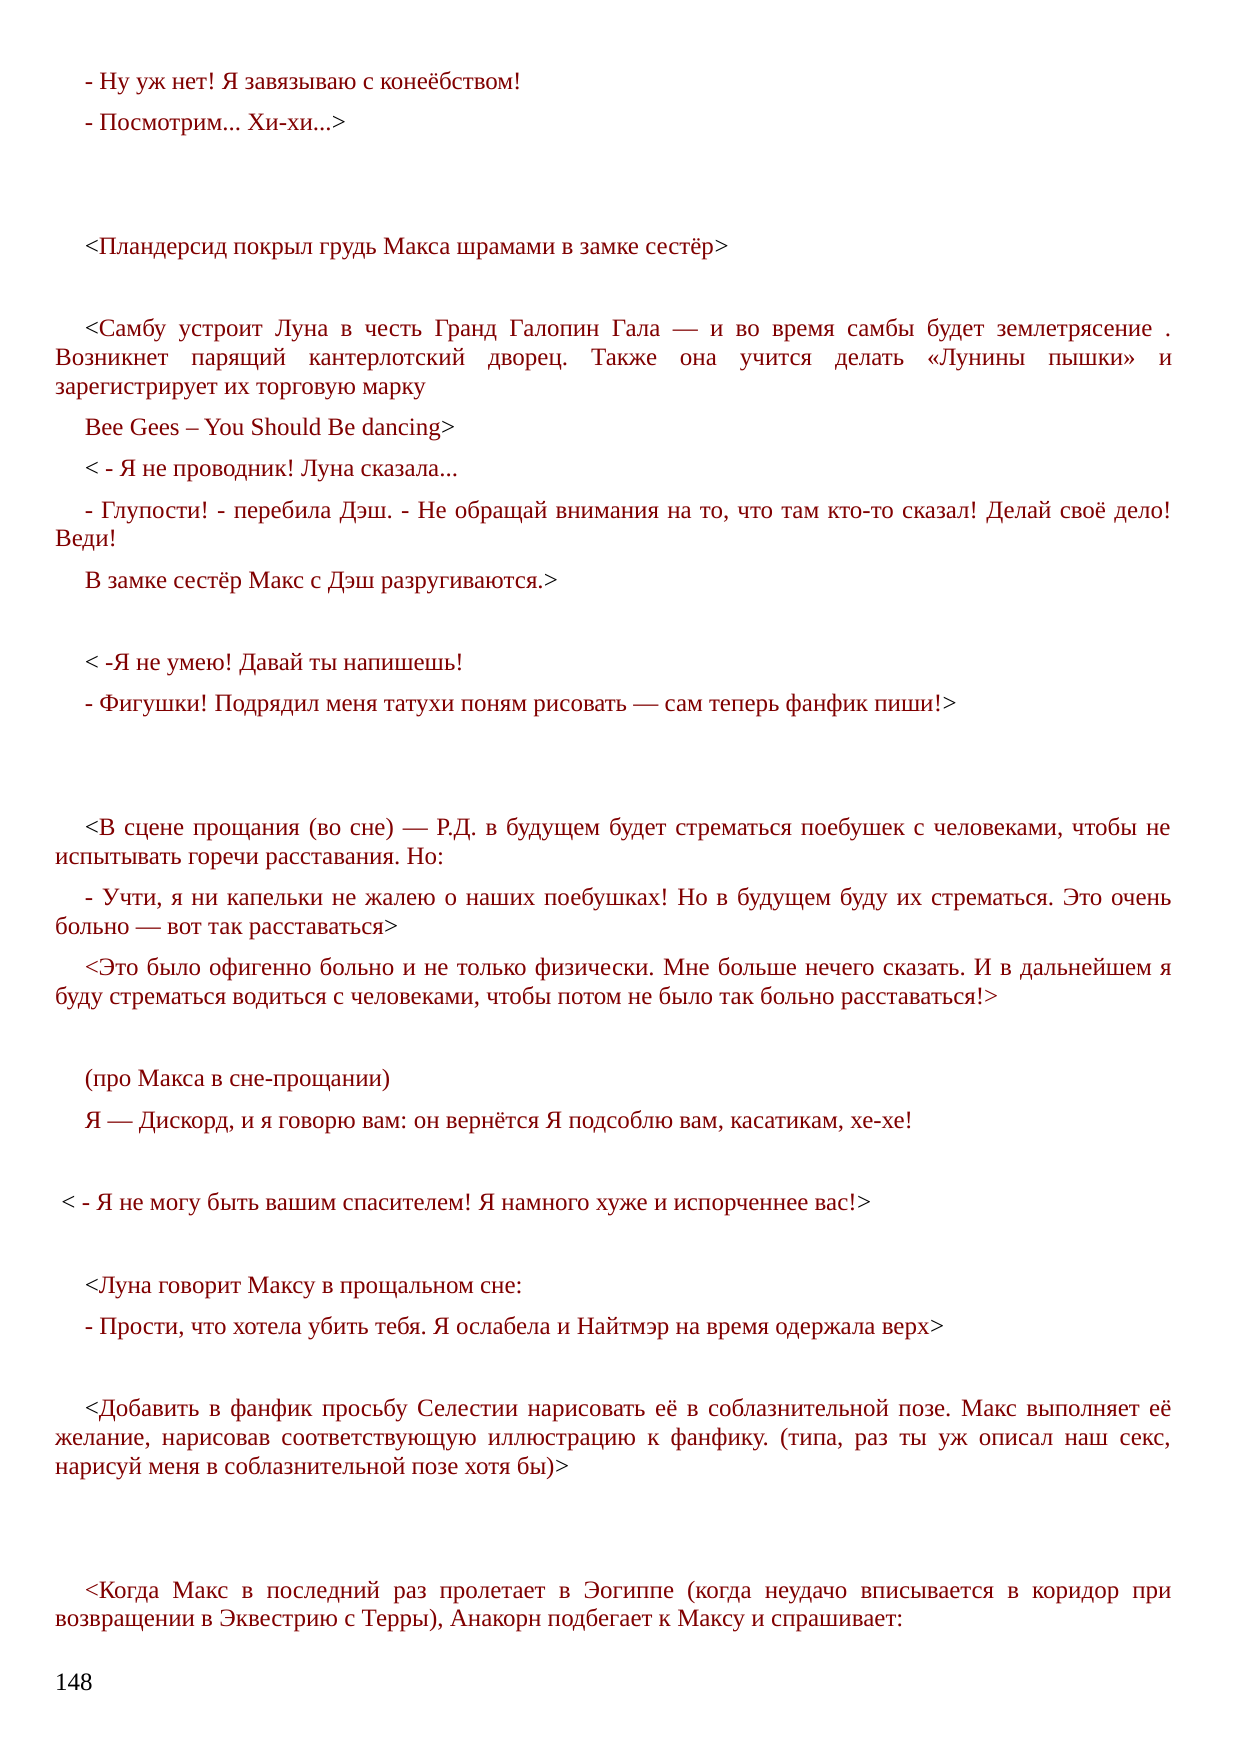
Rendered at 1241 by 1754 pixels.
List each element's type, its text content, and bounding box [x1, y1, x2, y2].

text < - Я не могу быть вашим спасителем! Я намного хуже и испорченнее вас!> [55, 1187, 1173, 1216]
text < - Я не проводник! Луна сказала... [55, 453, 1173, 482]
text Bee Gees – You Should Be dancing> [55, 412, 1173, 441]
text В замке сестёр Макс с Дэш разругиваются.> [55, 565, 1173, 593]
text - Прости, что хотела убить тебя. Я ослабела и Найтмэр на время одержала верх> [55, 1311, 1173, 1340]
text <Это было офигенно больно и не только физически. Мне больше нечего сказать. И в дальнейшем я буду стрематься водиться с человеками, чтобы потом не было так больно расставаться!> [55, 952, 1173, 1010]
text <Когда Макс в последний раз пролетает в Эогиппе (когда неудачо вписывается в коридор при возвращении в Эквестрию с Терры), Анакорн подбегает к Максу и спрашивает: [55, 1575, 1173, 1632]
text Я — Дискорд, и я говорю вам: он вернётся Я подсоблю вам, касатикам, хе-хе! [55, 1105, 1173, 1133]
text - Ну уж нет! Я завязываю с конеёбством! [55, 66, 1173, 95]
text <Луна говорит Максу в прощальном сне: [55, 1270, 1173, 1298]
text <Пландерсид покрыл грудь Макса шрамами в замке сестёр> [55, 231, 1173, 260]
text - Глупости! - перебила Дэш. - Не обращай внимания на то, что там кто-то сказал! Делай своё дело! Веди! [55, 495, 1173, 552]
text <Самбу устроит Луна в честь Гранд Галопин Гала — и во время самбы будет землетрясение . Возникнет парящий кантерлотский дворец. Также она учится делать «Лунины пышки» и зарегистрирует их торговую марку [55, 313, 1173, 400]
text (про Макса в сне-прощании) [55, 1063, 1173, 1092]
text - Посмотрим... Хи-хи...> [55, 107, 1173, 136]
text <Добавить в фанфик просьбу Селестии нарисовать её в соблазнительной позе. Макс выполняет её желание, нарисовав соответствующую иллюстрацию к фанфику. (типа, раз ты уж описал наш секс, нарисуй меня в соблазнительной позе хотя бы)> [55, 1393, 1173, 1480]
text <В сцене прощания (во сне) — Р.Д. в будущем будет стрематься поебушек с человеками, чтобы не испытывать горечи расставания. Но: [55, 812, 1173, 870]
text - Фигушки! Подрядил меня татухи поням рисовать — сам теперь фанфик пиши!> [55, 688, 1173, 717]
text < -Я не умею! Давай ты напишешь! [55, 647, 1173, 676]
text - Учти, я ни капельки не жалею о наших поебушках! Но в будущем буду их стрематься. Это очень больно — вот так расставаться> [55, 882, 1173, 940]
